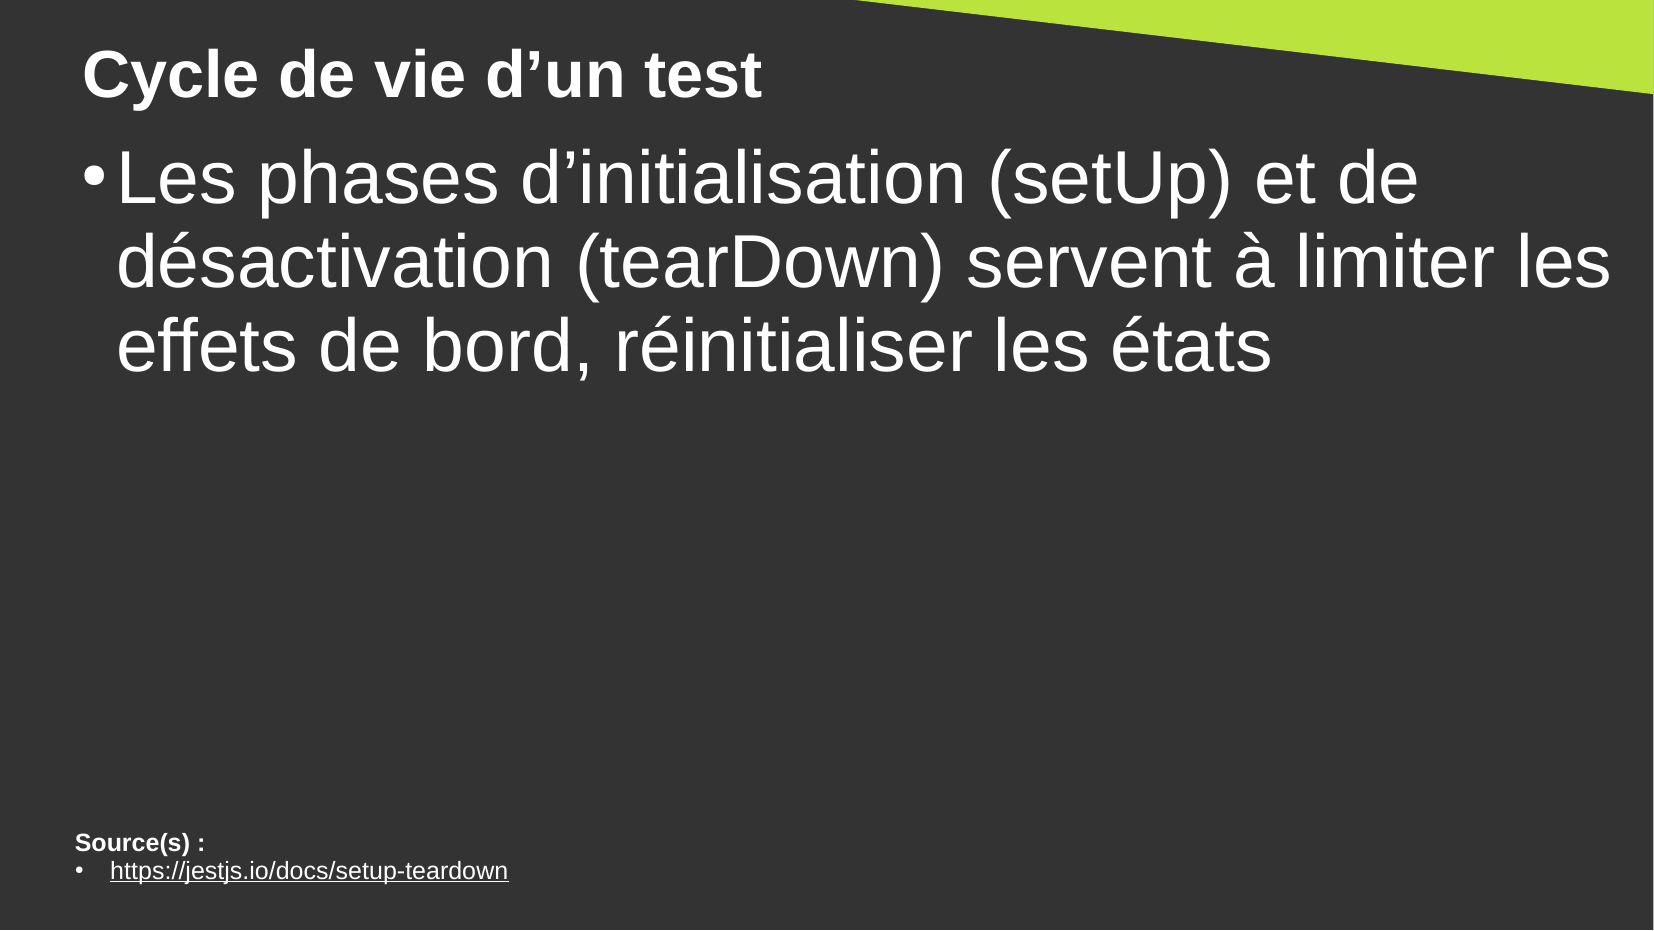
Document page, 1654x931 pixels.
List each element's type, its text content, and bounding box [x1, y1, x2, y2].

text_box Source(s) : https://jestjs.io/docs/setup-teardown [60, 821, 1546, 906]
text_box [855, 0, 1654, 95]
title Cycle de vie d’un test [82, 37, 1571, 112]
list Les phases d’initialisation (setUp) et de désactivation (tearDown) servent à limiter les effets de bord, réinitialiser les états [80, 135, 1619, 839]
